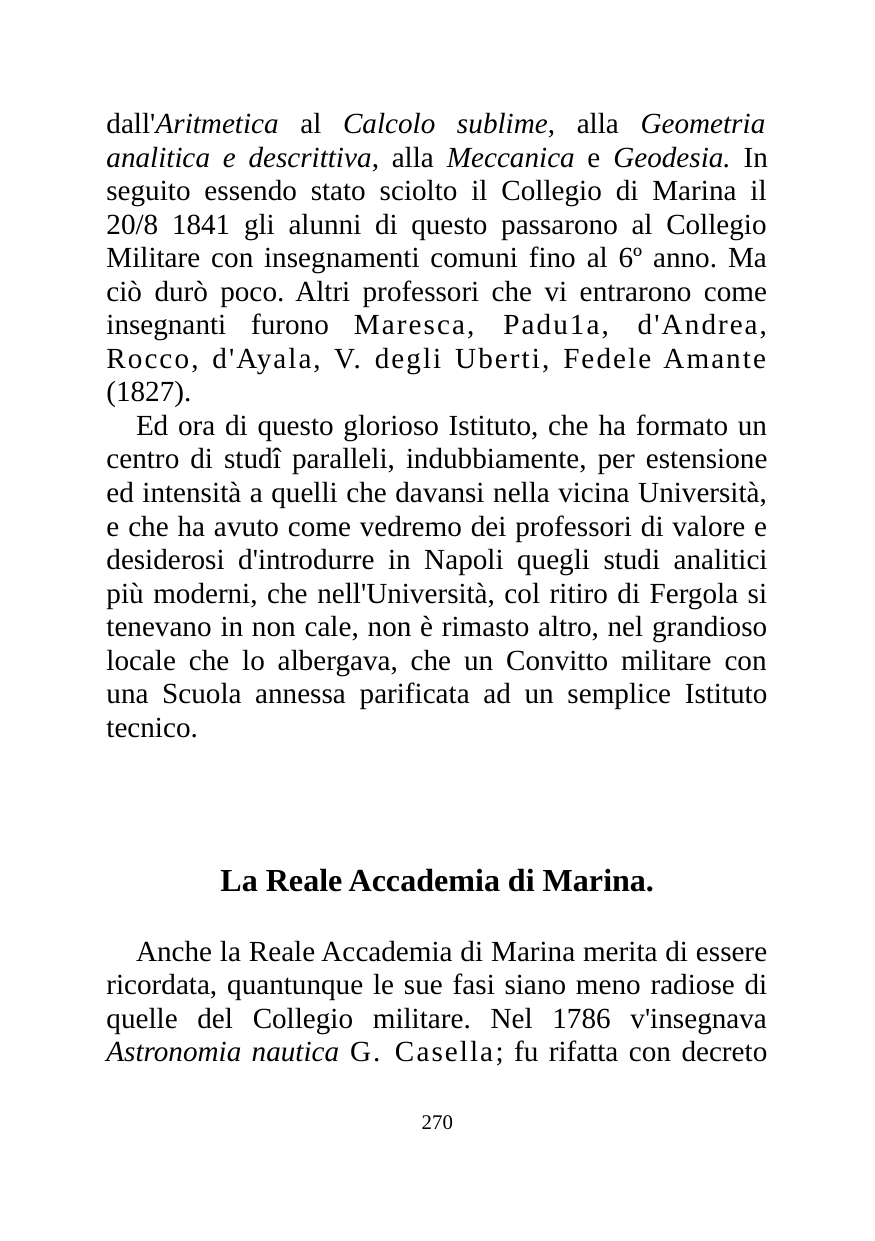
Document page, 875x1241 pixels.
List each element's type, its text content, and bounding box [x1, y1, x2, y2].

subtitle La Reale Accademia di Marina. [106, 862, 768, 898]
text Anche la Reale Accademia di Marina merita di essere ricordata, quantunque le sue fasi siano meno radiose di quelle del Collegio militare. Nel 1786 v'insegnava Astronomia nautica G. Casella; fu rifatta con decreto [106, 934, 768, 1068]
text Ed ora di questo glorioso Istituto, che ha formato un centro di studî paralleli, indubbiamente, per estensione ed intensità a quelli che davansi nella vicina Università, e che ha avuto come vedremo dei professori di valore e desiderosi d'introdurre in Napoli quegli studi analitici più moderni, che nell'Università, col ritiro di Fergola si tenevano in non cale, non è rimasto altro, nel grandioso locale che lo albergava, che un Convitto militare con una Scuola annessa parificata ad un semplice Istituto tecnico. [106, 408, 768, 743]
text dall'Aritmetica al Calcolo sublime, alla Geometria analitica e descrittiva, alla Meccanica e Geodesia. In seguito essendo stato sciolto il Collegio di Marina il 20/8 1841 gli alunni di questo passarono al Collegio Militare con insegnamenti comuni fino al 6º anno. Ma ciò durò poco. Altri professori che vi entrarono come insegnanti furono Maresca, Padu1a, d'Andrea, Rocco, d'Ayala, V. degli Uberti, Fedele Amante (1827). [106, 106, 768, 408]
